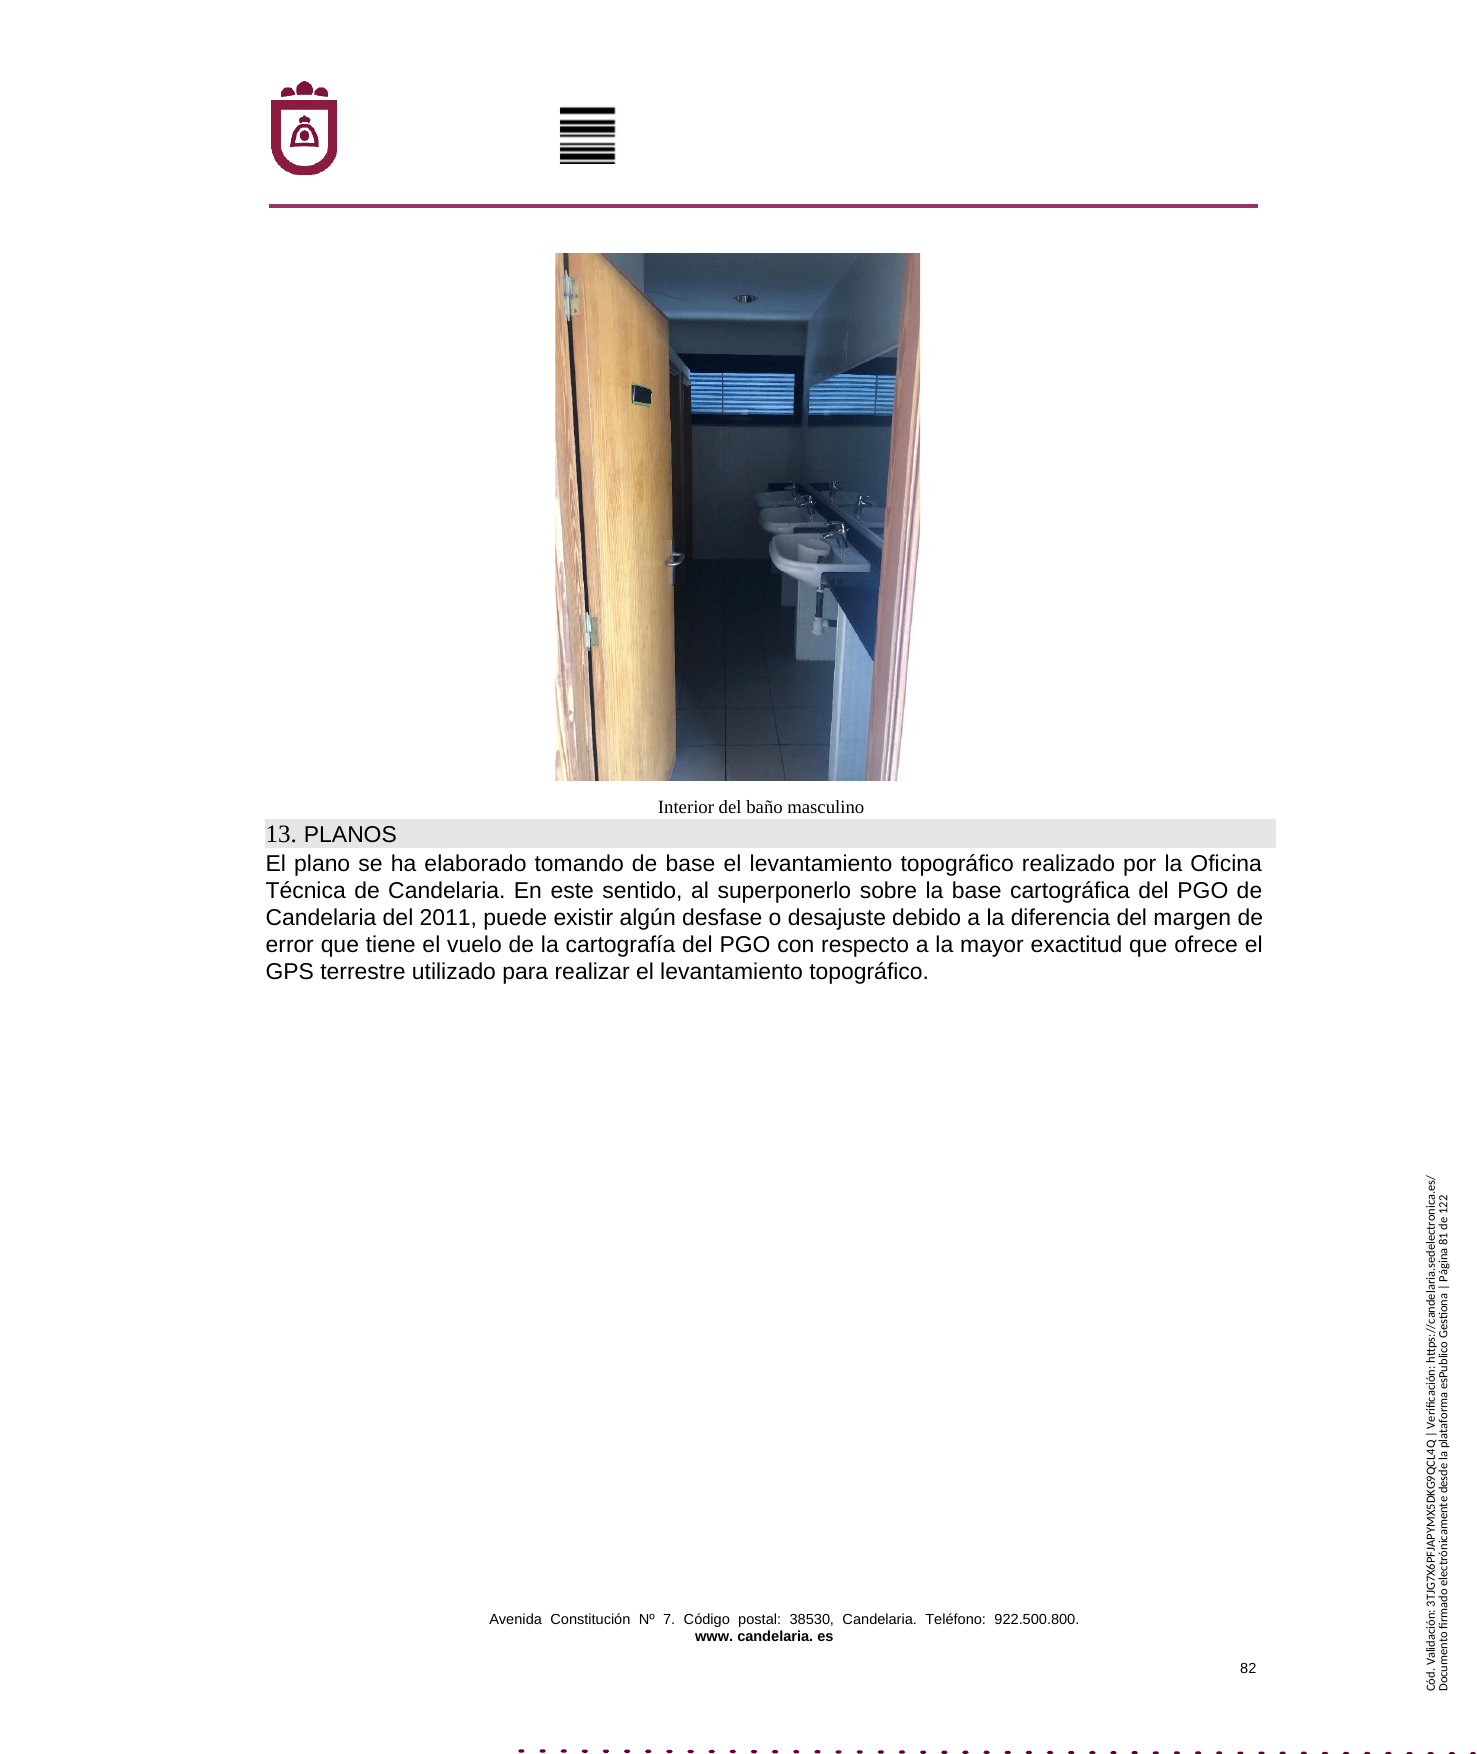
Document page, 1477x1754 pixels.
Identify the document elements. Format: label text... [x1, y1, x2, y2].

text Interior del baño masculino [252, 796, 869, 817]
subtitle 13. PLANOS [265, 819, 1276, 848]
text El plano se ha elaborado tomando de base el levantamiento topográfico realizado por la Oficina Técnica de Candelaria. En este sentido, al superponerlo sobre la base cartográfica del PGO de Candelaria del 2011, puede existir algún desfase o desajuste debido a la diferencia del margen de error que tiene el vuelo de la cartografía del PGO con respecto a la mayor exactitud que ofrece el GPS terrestre utilizado para realizar el levantamiento topográfico. [265, 850, 1263, 984]
